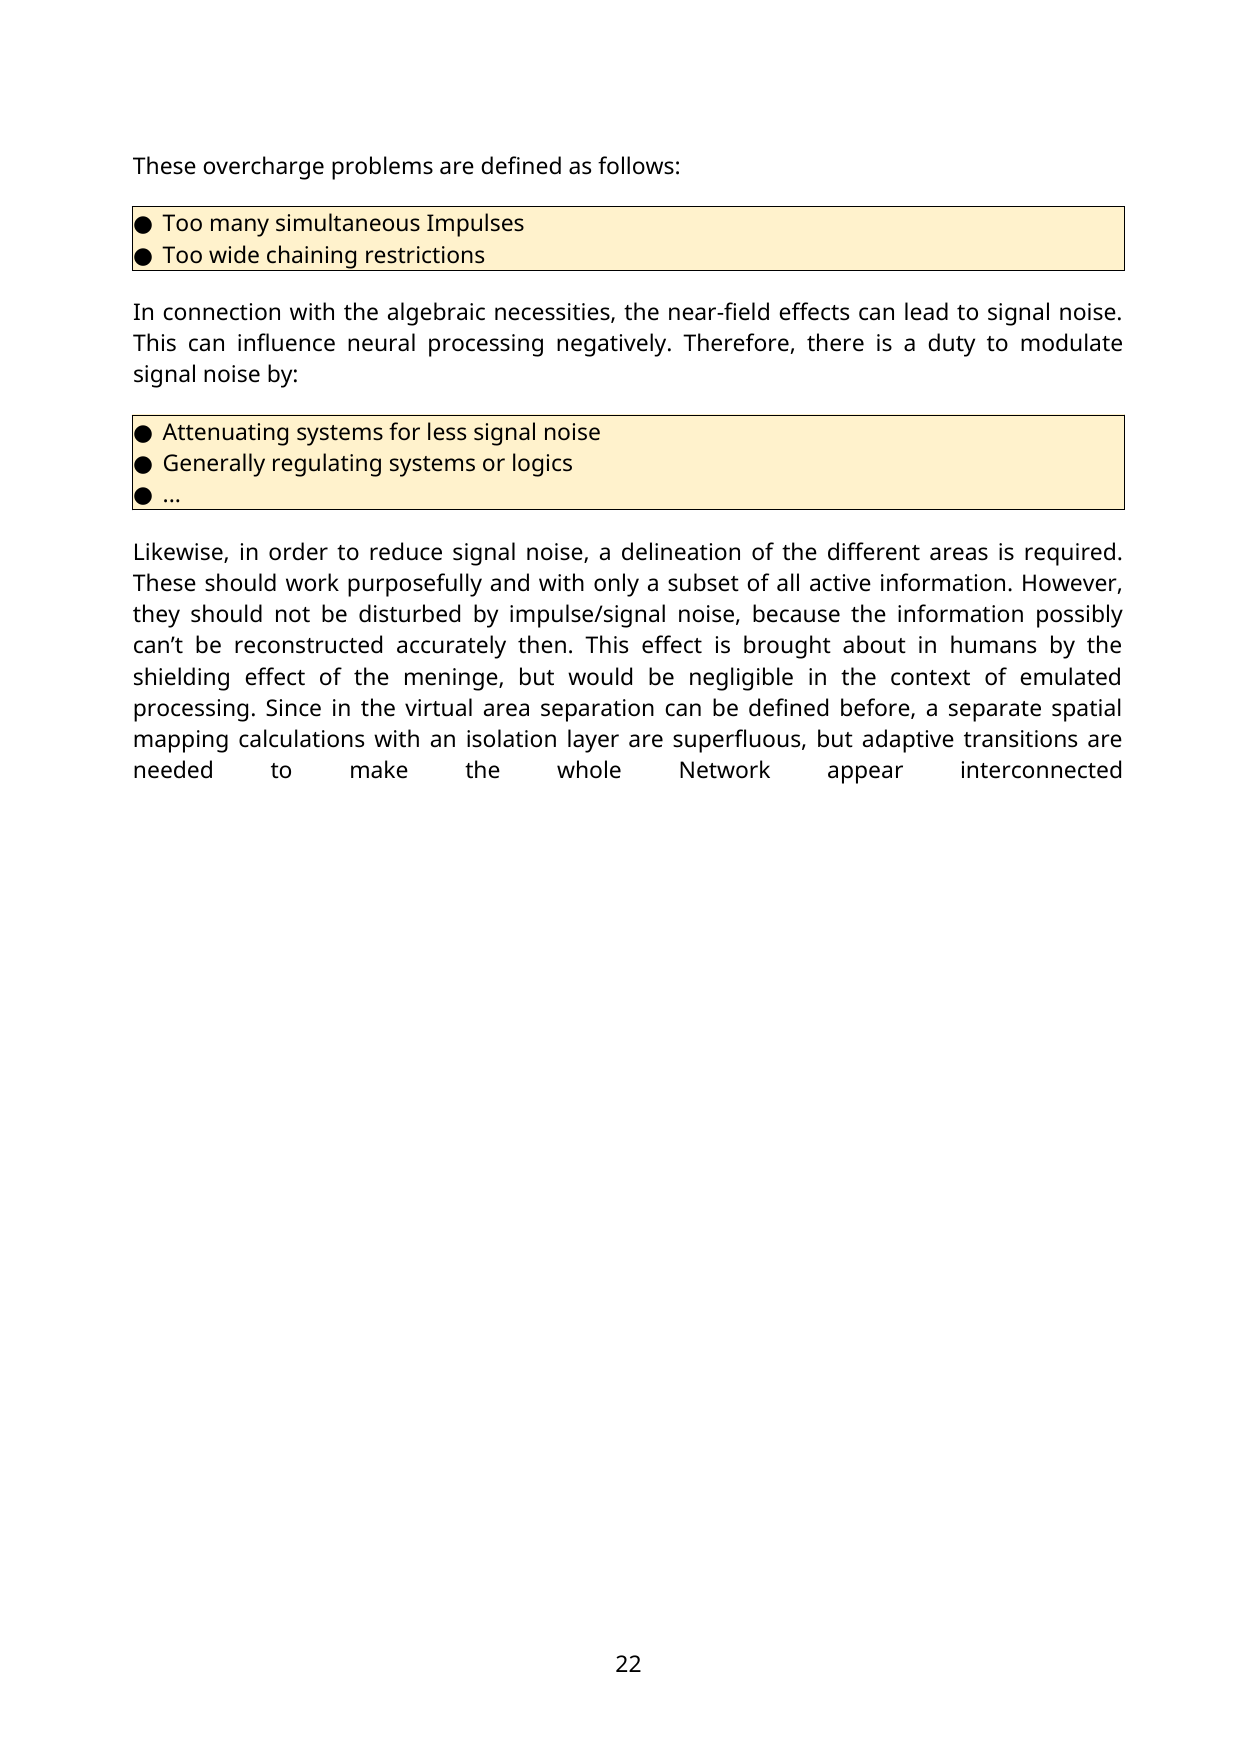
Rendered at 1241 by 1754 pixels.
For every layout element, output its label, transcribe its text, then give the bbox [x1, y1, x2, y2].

list Too wide chaining restrictions [133, 237, 1124, 270]
list ... [133, 477, 1124, 509]
text In connection with the algebraic necessities, the near-field effects can lead to signal noise. This can influence neural processing negatively. Therefore, there is a duty to modulate signal noise by: [133, 296, 1124, 389]
text These overcharge problems are defined as follows: [133, 150, 1124, 181]
list Too many simultaneous Impulses [133, 207, 1124, 237]
list Generally regulating systems or logics [133, 446, 1124, 477]
text Likewise, in order to reduce signal noise, a delineation of the different areas is required. These should work purposefully and with only a subset of all active information. However, they should not be disturbed by impulse/signal noise, because the information possibly can’t be reconstructed accurately then. This effect is brought about in humans by the shielding effect of the meninge, but would be negligible in the context of emulated processing. Since in the virtual area separation can be defined before, a separate spatial mapping calculations with an isolation layer are superfluous, but adaptive transitions are needed to make the whole Network appear interconnected [133, 535, 1124, 817]
list Attenuating systems for less signal noise [133, 416, 1124, 446]
